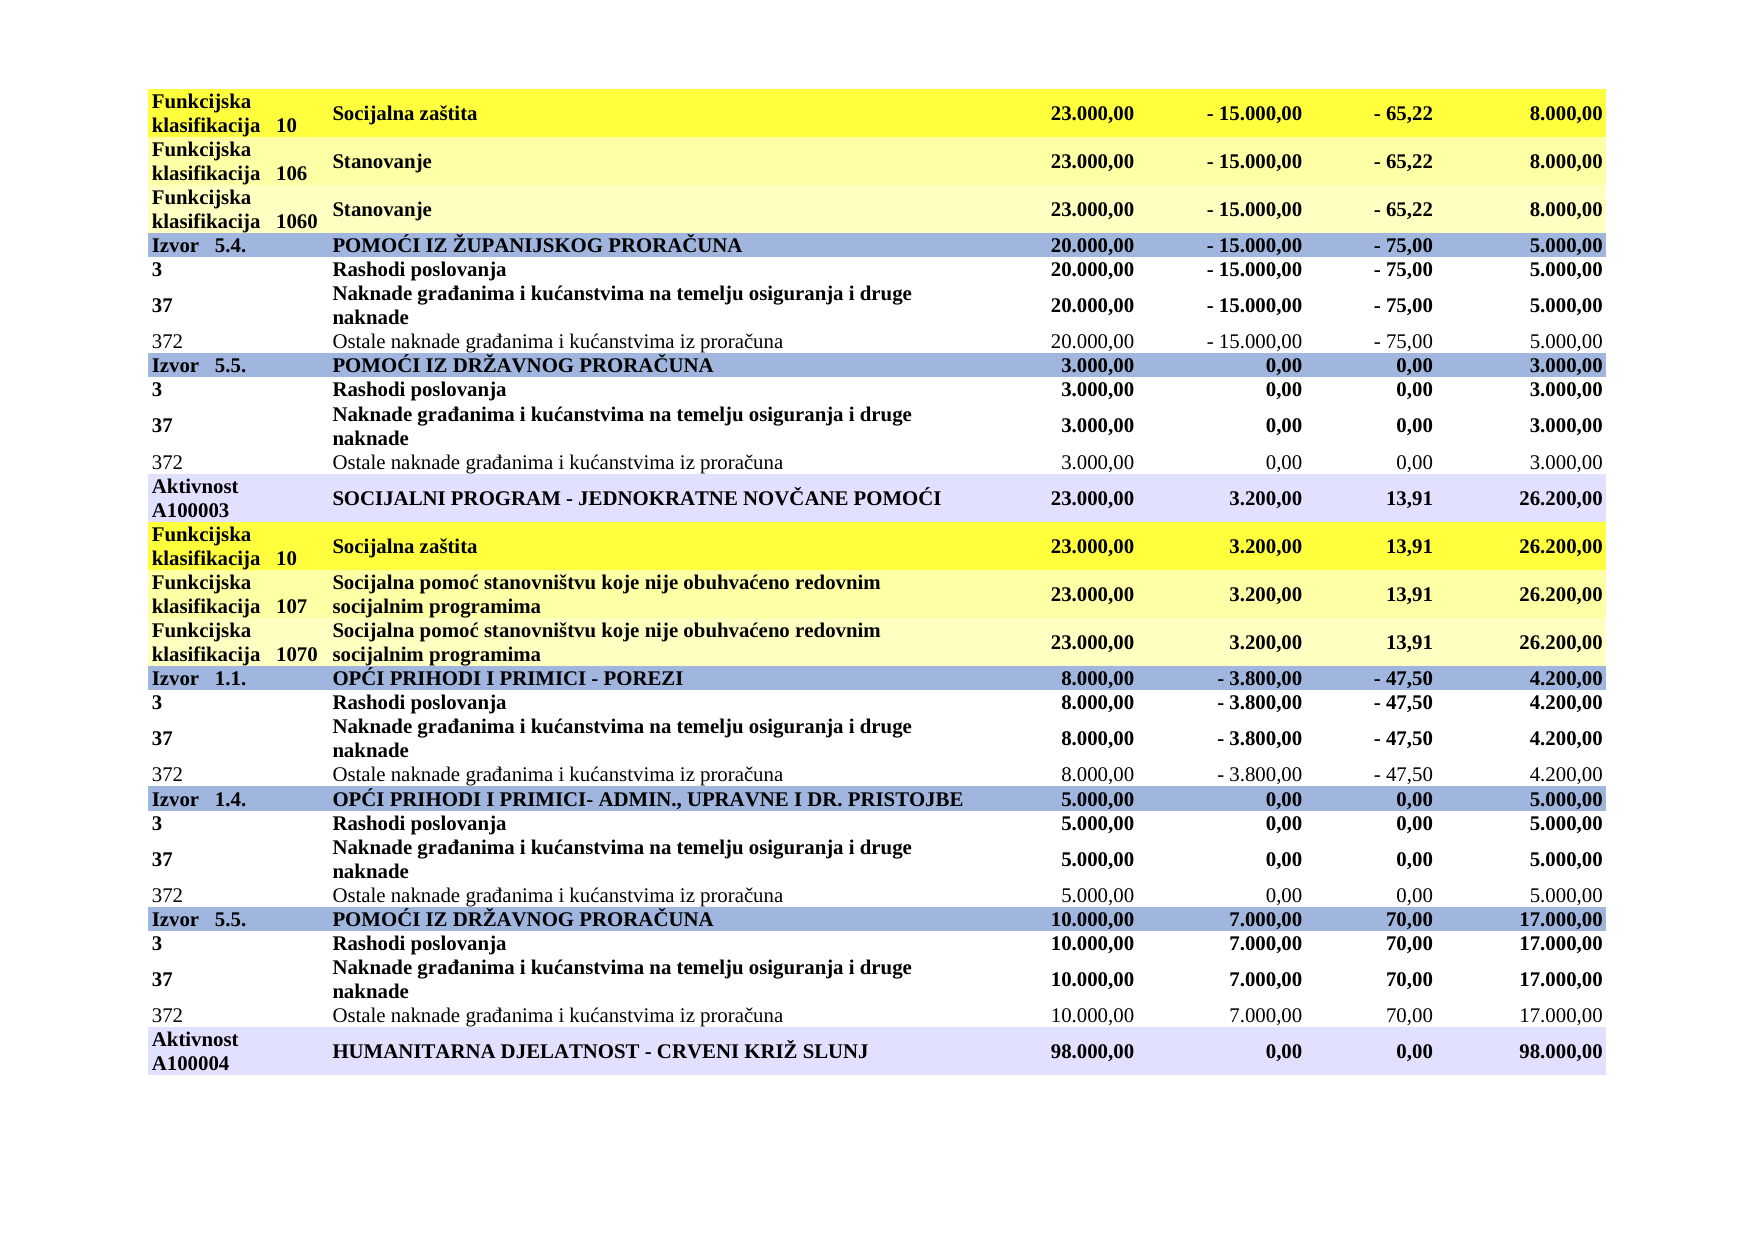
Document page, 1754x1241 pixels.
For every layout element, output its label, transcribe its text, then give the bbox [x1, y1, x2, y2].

table_cell - 15.000,00 [1138, 233, 1306, 257]
table_cell 23.000,00 [968, 474, 1138, 522]
table_cell 37 [148, 714, 328, 762]
table_cell 37 [148, 955, 328, 1003]
table_cell 3.000,00 [968, 450, 1138, 474]
table_cell 5.000,00 [1437, 786, 1606, 811]
table_cell 8.000,00 [1437, 137, 1606, 185]
table_cell - 3.800,00 [1138, 714, 1306, 762]
table_cell 372 [148, 763, 328, 786]
table_cell Naknade građanima i kućanstvima na temelju osiguranja i druge naknade [328, 955, 968, 1003]
table_cell Rashodi poslovanja [328, 811, 968, 834]
table_cell - 3.800,00 [1138, 690, 1306, 714]
table_cell Rashodi poslovanja [328, 257, 968, 281]
table_cell 0,00 [1138, 353, 1306, 377]
table_cell 23.000,00 [968, 89, 1138, 137]
table_cell 3.200,00 [1138, 618, 1306, 666]
table_cell Ostale naknade građanima i kućanstvima iz proračuna [328, 329, 968, 353]
table_cell 3.200,00 [1138, 570, 1306, 618]
table_cell 10.000,00 [968, 907, 1138, 931]
table_cell 3 [148, 811, 328, 834]
table_cell 3 [148, 378, 328, 401]
table_cell - 65,22 [1306, 89, 1437, 137]
table_cell Rashodi poslovanja [328, 690, 968, 714]
table_cell 3.000,00 [968, 353, 1138, 377]
table_cell 3 [148, 931, 328, 955]
table_cell - 47,50 [1306, 690, 1437, 714]
table_cell - 75,00 [1306, 281, 1437, 329]
table_cell Funkcijska klasifikacija 106 [148, 137, 328, 185]
table_cell 0,00 [1138, 378, 1306, 401]
table_cell 372 [148, 450, 328, 474]
table_cell - 75,00 [1306, 233, 1437, 257]
table_cell Naknade građanima i kućanstvima na temelju osiguranja i druge naknade [328, 714, 968, 762]
table_cell 5.000,00 [1437, 883, 1606, 907]
table_cell 5.000,00 [1437, 281, 1606, 329]
table_cell 13,91 [1306, 474, 1437, 522]
table_cell 23.000,00 [968, 137, 1138, 185]
table_cell - 15.000,00 [1138, 89, 1306, 137]
table_cell 10.000,00 [968, 1003, 1138, 1027]
table_cell - 3.800,00 [1138, 763, 1306, 786]
table_cell - 15.000,00 [1138, 329, 1306, 353]
table_cell 13,91 [1306, 570, 1437, 618]
table_cell 5.000,00 [968, 811, 1138, 834]
table_cell 7.000,00 [1138, 1003, 1306, 1027]
table_cell 372 [148, 1003, 328, 1027]
table_cell OPĆI PRIHODI I PRIMICI - POREZI [328, 666, 968, 690]
table_cell - 47,50 [1306, 666, 1437, 690]
table_cell 3.000,00 [968, 378, 1138, 401]
table_cell 5.000,00 [1437, 329, 1606, 353]
table_cell Izvor 1.4. [148, 786, 328, 811]
table_cell Aktivnost A100004 [148, 1027, 328, 1075]
table_cell Aktivnost A100003 [148, 474, 328, 522]
table_cell 37 [148, 281, 328, 329]
table_cell 23.000,00 [968, 185, 1138, 233]
table_cell - 3.800,00 [1138, 666, 1306, 690]
table_cell Stanovanje [328, 185, 968, 233]
table_cell Izvor 5.4. [148, 233, 328, 257]
table_cell - 47,50 [1306, 714, 1437, 762]
table_cell 5.000,00 [1437, 257, 1606, 281]
table_cell - 15.000,00 [1138, 185, 1306, 233]
table_cell 0,00 [1306, 1027, 1437, 1075]
table_cell Naknade građanima i kućanstvima na temelju osiguranja i druge naknade [328, 835, 968, 883]
table_cell Naknade građanima i kućanstvima na temelju osiguranja i druge naknade [328, 281, 968, 329]
table_cell 0,00 [1138, 883, 1306, 907]
table_cell 26.200,00 [1437, 474, 1606, 522]
table_cell 37 [148, 835, 328, 883]
table_cell 8.000,00 [1437, 185, 1606, 233]
table_cell Rashodi poslovanja [328, 931, 968, 955]
table_cell - 75,00 [1306, 329, 1437, 353]
table_cell 5.000,00 [1437, 835, 1606, 883]
table_cell 3.000,00 [1437, 378, 1606, 401]
table_cell - 15.000,00 [1138, 137, 1306, 185]
table_cell Ostale naknade građanima i kućanstvima iz proračuna [328, 1003, 968, 1027]
table_cell POMOĆI IZ DRŽAVNOG PRORAČUNA [328, 907, 968, 931]
table_cell - 65,22 [1306, 137, 1437, 185]
table_cell OPĆI PRIHODI I PRIMICI- ADMIN., UPRAVNE I DR. PRISTOJBE [328, 786, 968, 811]
table_cell Naknade građanima i kućanstvima na temelju osiguranja i druge naknade [328, 401, 968, 449]
table_cell Funkcijska klasifikacija 10 [148, 522, 328, 570]
table_cell Socijalna zaštita [328, 89, 968, 137]
table_cell 0,00 [1306, 353, 1437, 377]
table_cell Ostale naknade građanima i kućanstvima iz proračuna [328, 883, 968, 907]
table_cell Ostale naknade građanima i kućanstvima iz proračuna [328, 763, 968, 786]
table_cell 4.200,00 [1437, 714, 1606, 762]
table_cell Rashodi poslovanja [328, 378, 968, 401]
table_cell 0,00 [1138, 811, 1306, 834]
table_cell Stanovanje [328, 137, 968, 185]
table_cell POMOĆI IZ DRŽAVNOG PRORAČUNA [328, 353, 968, 377]
table_cell 5.000,00 [968, 835, 1138, 883]
table_cell 5.000,00 [1437, 811, 1606, 834]
table_cell 372 [148, 329, 328, 353]
table_cell 8.000,00 [968, 763, 1138, 786]
table_cell Funkcijska klasifikacija 10 [148, 89, 328, 137]
table_cell 0,00 [1306, 786, 1437, 811]
table_cell 20.000,00 [968, 257, 1138, 281]
table_cell 3.200,00 [1138, 522, 1306, 570]
table_cell 70,00 [1306, 955, 1437, 1003]
table_cell 3 [148, 257, 328, 281]
table_cell 8.000,00 [968, 690, 1138, 714]
table_cell 5.000,00 [968, 786, 1138, 811]
table_cell 0,00 [1138, 786, 1306, 811]
table_cell - 15.000,00 [1138, 257, 1306, 281]
table_cell 98.000,00 [1437, 1027, 1606, 1075]
table_cell - 65,22 [1306, 185, 1437, 233]
table_cell 0,00 [1138, 835, 1306, 883]
table_cell 10.000,00 [968, 931, 1138, 955]
table_cell Izvor 5.5. [148, 907, 328, 931]
table_cell 0,00 [1306, 401, 1437, 449]
table_cell POMOĆI IZ ŽUPANIJSKOG PRORAČUNA [328, 233, 968, 257]
table_cell 17.000,00 [1437, 907, 1606, 931]
table_cell 7.000,00 [1138, 931, 1306, 955]
table_cell 37 [148, 401, 328, 449]
table_cell 20.000,00 [968, 233, 1138, 257]
table_cell 26.200,00 [1437, 618, 1606, 666]
table_cell 4.200,00 [1437, 666, 1606, 690]
table_cell 3.200,00 [1138, 474, 1306, 522]
table_cell HUMANITARNA DJELATNOST - CRVENI KRIŽ SLUNJ [328, 1027, 968, 1075]
table_cell Ostale naknade građanima i kućanstvima iz proračuna [328, 450, 968, 474]
table_cell 98.000,00 [968, 1027, 1138, 1075]
table_cell 4.200,00 [1437, 763, 1606, 786]
table_cell Funkcijska klasifikacija 1070 [148, 618, 328, 666]
table_cell 8.000,00 [1437, 89, 1606, 137]
table_cell 0,00 [1306, 450, 1437, 474]
table_cell Socijalna pomoć stanovništvu koje nije obuhvaćeno redovnim socijalnim programima [328, 570, 968, 618]
table_cell 17.000,00 [1437, 955, 1606, 1003]
table_cell Izvor 1.1. [148, 666, 328, 690]
table_cell 3.000,00 [1437, 450, 1606, 474]
table_cell 0,00 [1138, 401, 1306, 449]
table_cell 3.000,00 [1437, 353, 1606, 377]
table_cell 26.200,00 [1437, 570, 1606, 618]
table_cell - 15.000,00 [1138, 281, 1306, 329]
table_cell 26.200,00 [1437, 522, 1606, 570]
table_cell Funkcijska klasifikacija 1060 [148, 185, 328, 233]
table_cell 5.000,00 [1437, 233, 1606, 257]
table_cell 0,00 [1306, 811, 1437, 834]
table_cell - 75,00 [1306, 257, 1437, 281]
table_cell 13,91 [1306, 618, 1437, 666]
table_cell 0,00 [1306, 883, 1437, 907]
table_cell 5.000,00 [968, 883, 1138, 907]
table_cell 23.000,00 [968, 570, 1138, 618]
table_cell 70,00 [1306, 931, 1437, 955]
table_cell 70,00 [1306, 907, 1437, 931]
table_cell 20.000,00 [968, 281, 1138, 329]
table_cell Funkcijska klasifikacija 107 [148, 570, 328, 618]
table_cell 13,91 [1306, 522, 1437, 570]
table_cell - 47,50 [1306, 763, 1437, 786]
table_cell 23.000,00 [968, 618, 1138, 666]
table_cell 3 [148, 690, 328, 714]
table_cell 23.000,00 [968, 522, 1138, 570]
table_cell 3.000,00 [968, 401, 1138, 449]
table_cell 372 [148, 883, 328, 907]
table_cell Izvor 5.5. [148, 353, 328, 377]
table_cell 20.000,00 [968, 329, 1138, 353]
table_cell 17.000,00 [1437, 1003, 1606, 1027]
table_cell 8.000,00 [968, 666, 1138, 690]
table_cell 0,00 [1306, 378, 1437, 401]
table_cell 3.000,00 [1437, 401, 1606, 449]
table_cell 0,00 [1306, 835, 1437, 883]
table_cell 0,00 [1138, 450, 1306, 474]
table_cell Socijalna pomoć stanovništvu koje nije obuhvaćeno redovnim socijalnim programima [328, 618, 968, 666]
table_cell 70,00 [1306, 1003, 1437, 1027]
table_cell SOCIJALNI PROGRAM - JEDNOKRATNE NOVČANE POMOĆI [328, 474, 968, 522]
table_cell 0,00 [1138, 1027, 1306, 1075]
table_cell 10.000,00 [968, 955, 1138, 1003]
table_cell 7.000,00 [1138, 907, 1306, 931]
table_cell 17.000,00 [1437, 931, 1606, 955]
table_cell 8.000,00 [968, 714, 1138, 762]
table_cell Socijalna zaštita [328, 522, 968, 570]
table_cell 7.000,00 [1138, 955, 1306, 1003]
table_cell 4.200,00 [1437, 690, 1606, 714]
